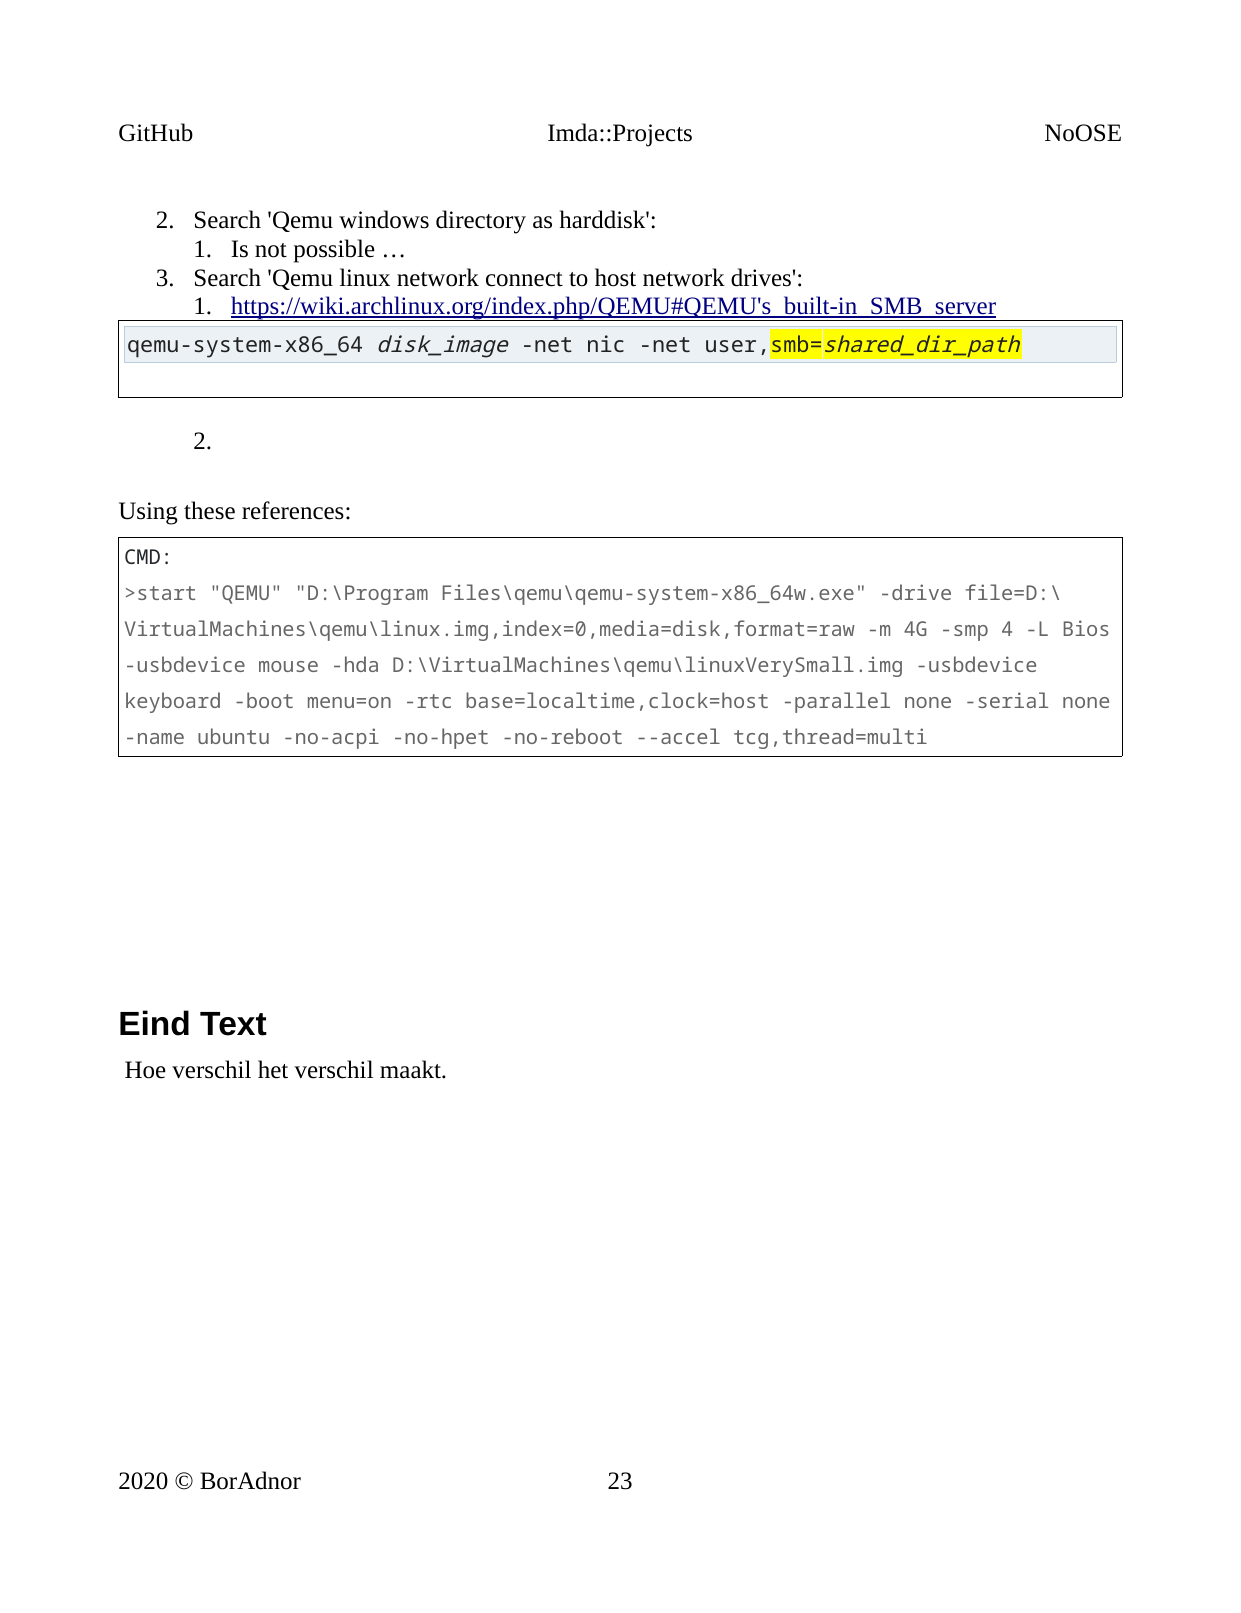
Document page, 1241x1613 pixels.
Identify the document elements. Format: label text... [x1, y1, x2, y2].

table_header CMD: >start "QEMU" "D:\Program Files\qemu\qemu-system-x86_64w.exe" -drive file=D:\VirtualMachines\qemu\linux.img,index=0,media=disk,format=raw -m 4G -smp 4 -L Bios -usbdevice mouse -hda D:\VirtualMachines\qemu\linuxVerySmall.img -usbdevice keyboard -boot menu=on -rtc base=localtime,clock=host -parallel none -serial none -name ubuntu -no-acpi -no-hpet -no-reboot --accel tcg,thread=multi [119, 538, 1122, 756]
list Is not possible … [193, 234, 1122, 263]
list Search 'Qemu linux network connect to host network drives': [156, 263, 1122, 291]
list Search 'Qemu windows directory as harddisk': [156, 205, 1122, 234]
text Using these references: [118, 496, 1122, 524]
text Hoe verschil het verschil maakt. [118, 1055, 1122, 1083]
list https://wiki.archlinux.org/index.php/QEMU#QEMU's_built-in_SMB_server [193, 291, 1122, 320]
table_header qemu-system-x86_64 disk_image -net nic -net user,smb=shared_dir_path [119, 321, 1122, 397]
subtitle Eind Text [118, 1004, 1122, 1042]
